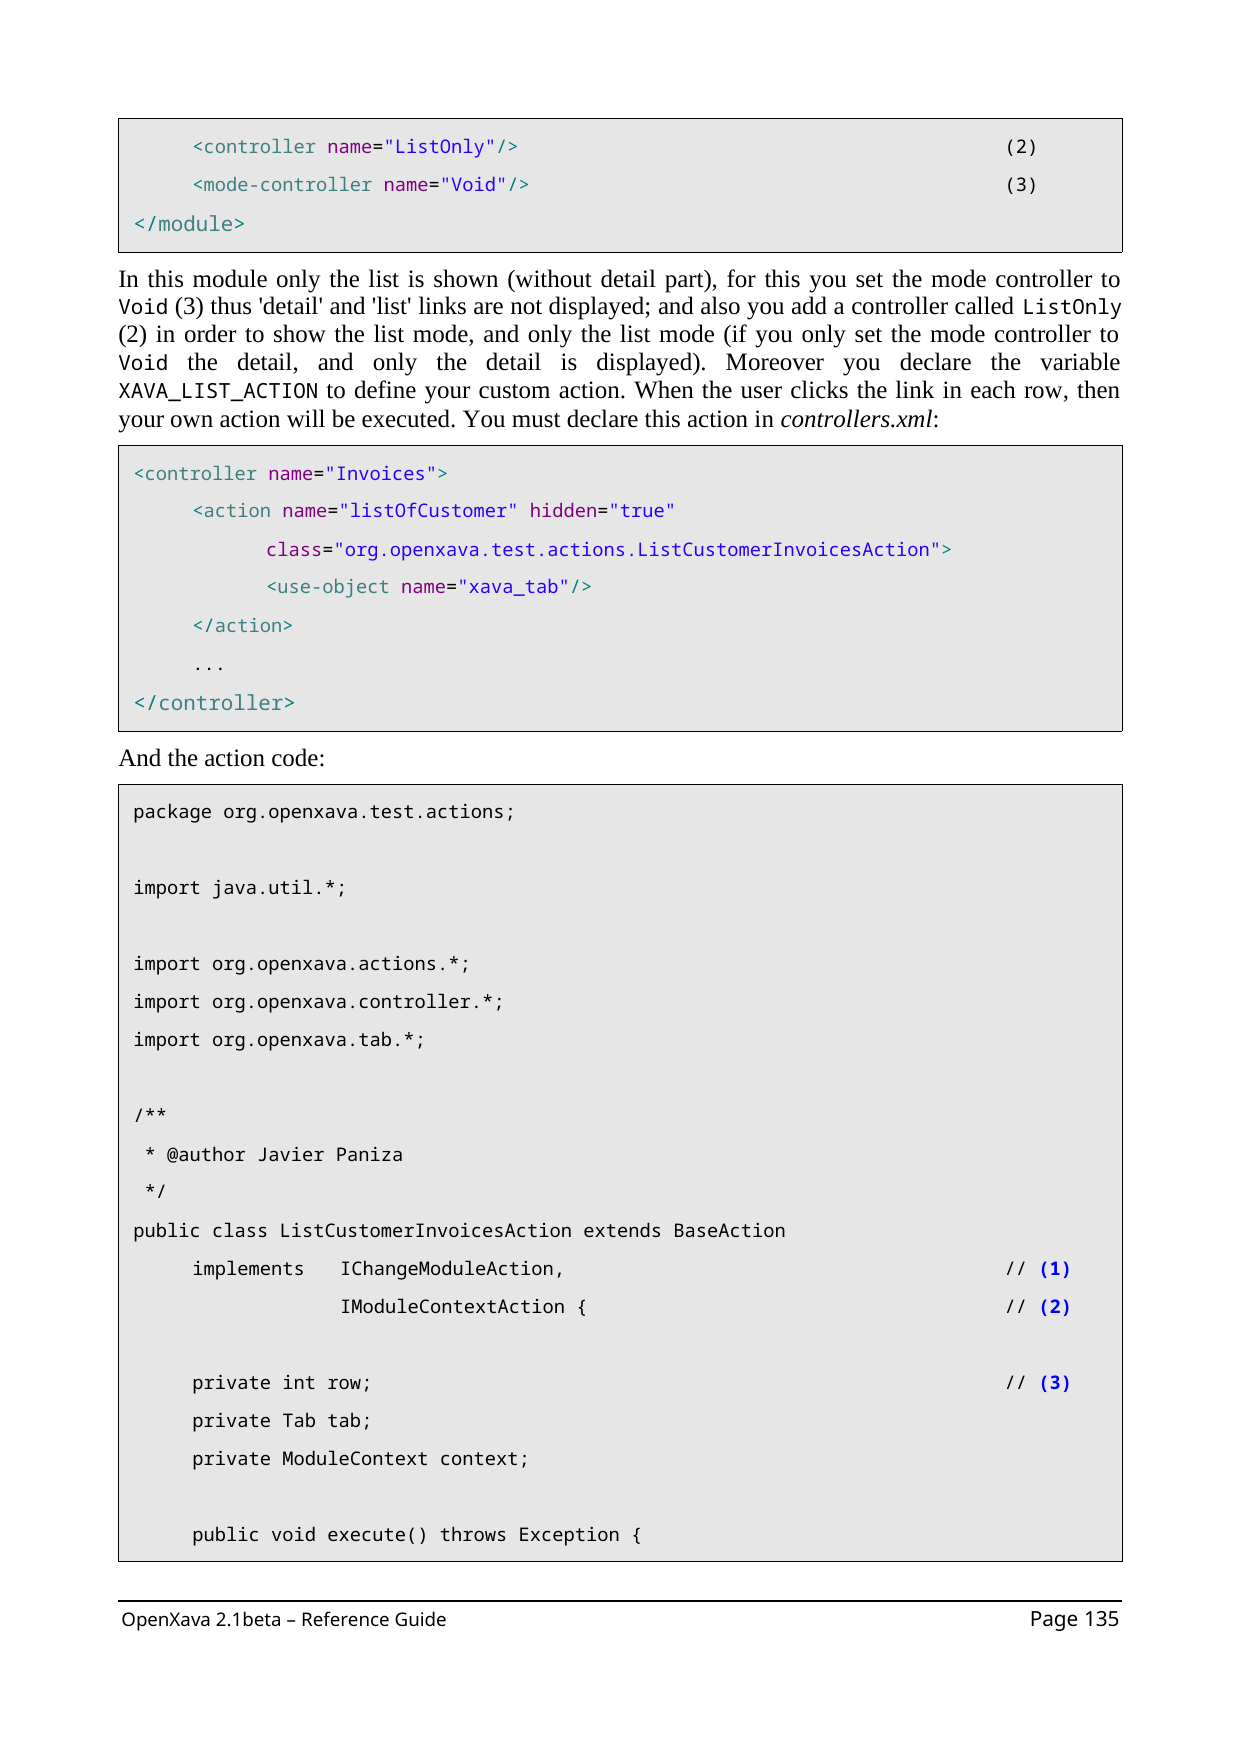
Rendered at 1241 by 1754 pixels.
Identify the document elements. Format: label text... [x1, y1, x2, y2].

text ... [119, 635, 1122, 673]
text class="org.openxava.test.actions.ListCustomerInvoicesAction"> [119, 521, 1122, 559]
text IModuleContextAction { // (2) [119, 1278, 1122, 1316]
text /** [119, 1088, 1122, 1126]
text <mode-controller name="Void"/> (3) [119, 156, 1122, 194]
text In this module only the list is shown (without detail part), for this you set the mode controller to Void (3) thus 'detail' and 'list' links are not displayed; and also you add a controller called ListOnly (2) in order to show the list mode, and only the list mode (if you only set the mode controller to Void the detail, and only the detail is displayed). Moreover you declare the variable XAVA_LIST_ACTION to define your custom action. When the user clicks the link in each row, then your own action will be executed. You must declare this action in controllers.xml: [118, 265, 1122, 432]
text And the action code: [118, 744, 1122, 771]
text import org.openxava.controller.*; [119, 974, 1122, 1012]
text private Tab tab; [119, 1392, 1122, 1430]
text private ModuleContext context; [119, 1430, 1122, 1468]
text private int row; // (3) [119, 1354, 1122, 1392]
text import org.openxava.tab.*; [119, 1012, 1122, 1050]
text </action> [119, 597, 1122, 635]
text */ [119, 1164, 1122, 1202]
text </module> [119, 194, 1122, 252]
text implements IChangeModuleAction, // (1) [119, 1240, 1122, 1278]
text import java.util.*; [119, 860, 1122, 898]
text <use-object name="xava_tab"/> [119, 559, 1122, 597]
text <controller name="ListOnly"/> (2) [119, 119, 1122, 156]
text * @author Javier Paniza [119, 1126, 1122, 1164]
text </controller> [119, 673, 1122, 731]
text import org.openxava.actions.*; [119, 936, 1122, 974]
text package org.openxava.test.actions; [119, 785, 1122, 822]
text public class ListCustomerInvoicesAction extends BaseAction [119, 1202, 1122, 1240]
text <action name="listOfCustomer" hidden="true" [119, 483, 1122, 521]
text <controller name="Invoices"> [119, 446, 1122, 483]
text public void execute() throws Exception { [119, 1506, 1122, 1561]
